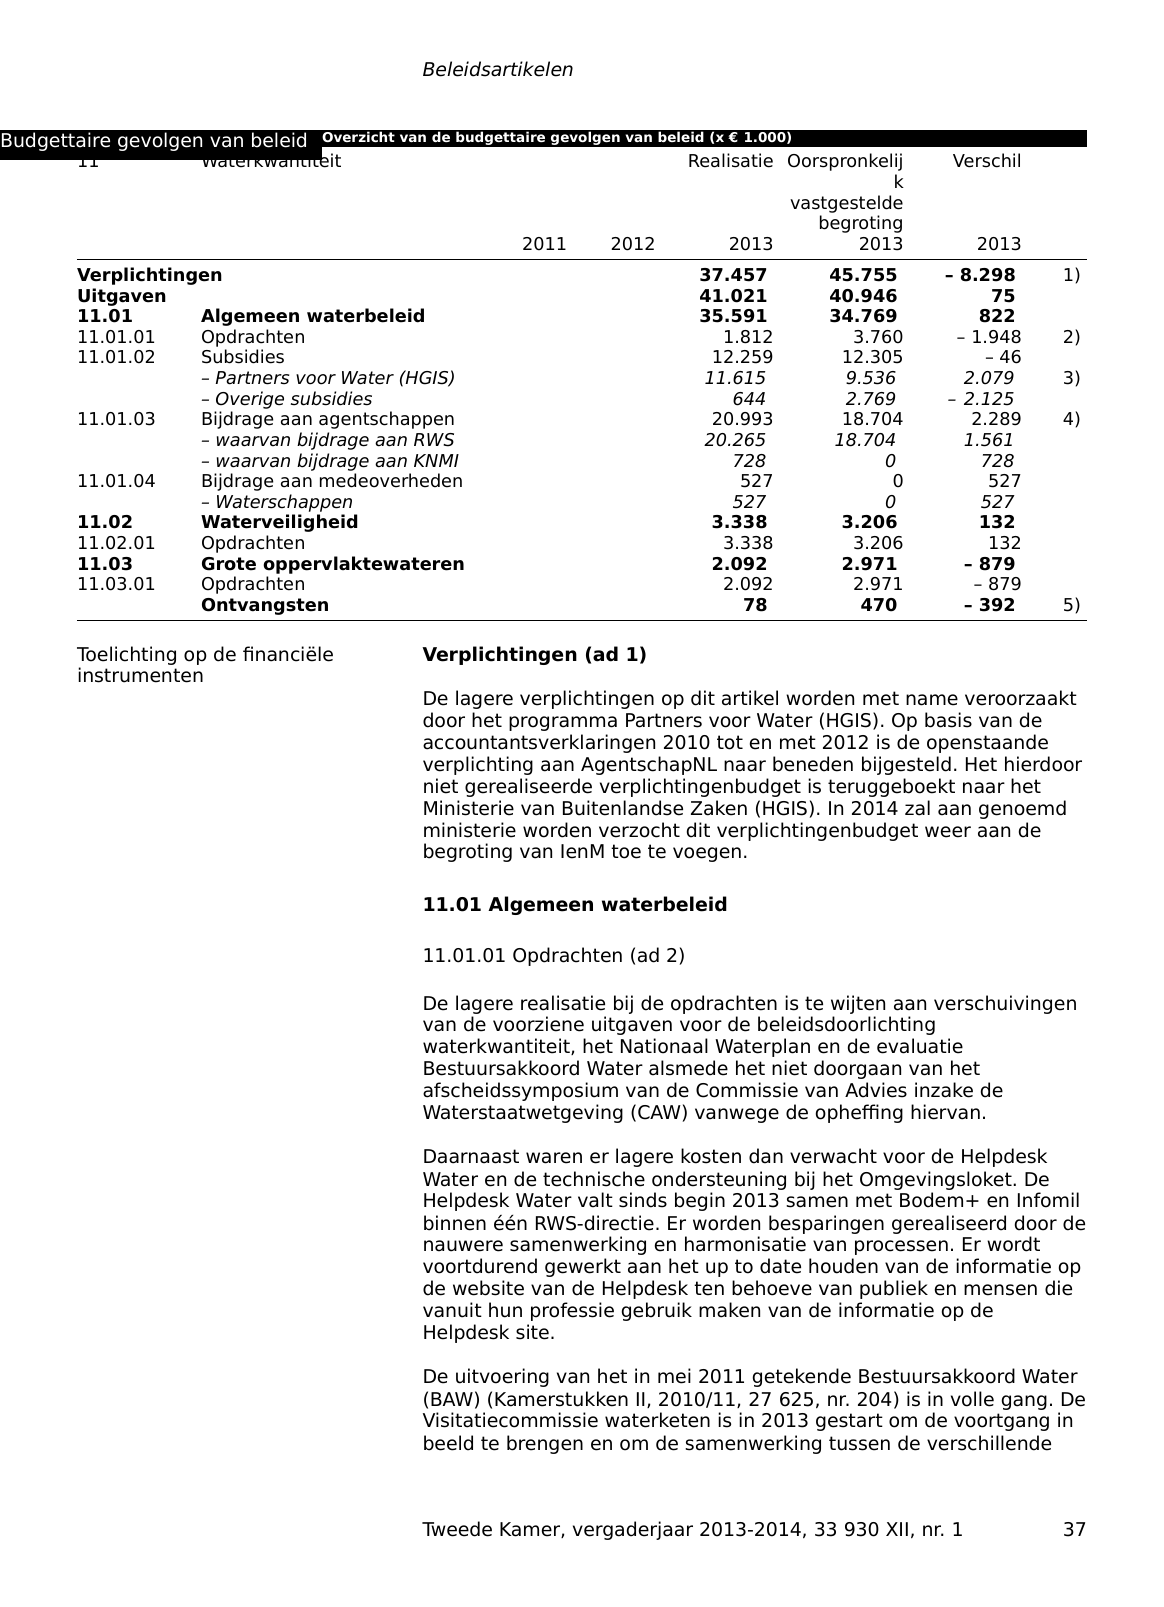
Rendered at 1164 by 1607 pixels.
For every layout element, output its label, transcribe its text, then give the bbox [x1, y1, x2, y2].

table_header Overzicht van de budgettaire gevolgen van beleid (x € 1.000) [0, 130, 1087, 160]
table_cell 9.536 [780, 368, 909, 389]
table_cell 78 [661, 595, 779, 620]
table_cell [484, 513, 573, 533]
table_cell [77, 595, 195, 620]
table_cell [1028, 306, 1087, 327]
subtitle Verplichtingen (ad 1) [422, 643, 1087, 665]
table_cell 3.206 [780, 533, 909, 554]
text De lagere realisatie bij de opdrachten is te wijten aan verschuivingen van de voorziene uitgaven voor de beleidsdoorlichting waterkwantiteit, het Nationaal Waterplan en de evaluatie Bestuursakkoord Water alsmede het niet doorgaan van het afscheidssymposium van de Commissie van Advies inzake de Waterstaatwetgeving (CAW) vanwege de opheffing hiervan. [422, 992, 1087, 1124]
table_cell [484, 409, 573, 430]
table_cell Waterveiligheid [195, 513, 484, 533]
table_cell [77, 234, 195, 259]
table_cell Subsidies [195, 348, 484, 368]
table_cell 527 [909, 471, 1027, 492]
table_cell – 1.948 [909, 327, 1027, 347]
table_cell [484, 574, 573, 595]
table_cell [573, 471, 661, 492]
table_cell [573, 554, 661, 574]
table_cell – 46 [909, 348, 1027, 368]
table_cell Grote oppervlaktewateren [195, 554, 484, 574]
table_cell 0 [780, 492, 909, 512]
table_cell – 879 [909, 574, 1027, 595]
table_cell – Overige subsidies [195, 389, 484, 409]
table_cell [1028, 492, 1087, 512]
table_cell 2.092 [661, 554, 779, 574]
table_cell 11 [77, 160, 195, 234]
table_cell 822 [909, 306, 1027, 327]
text De lagere verplichtingen op dit artikel worden met name veroorzaakt door het programma Partners voor Water (HGIS). Op basis van de accountantsverklaringen 2010 tot en met 2012 is de openstaande verplichting aan AgentschapNL naar beneden bijgesteld. Het hierdoor niet gerealiseerde verplichtingenbudget is teruggeboekt naar het Ministerie van Buitenlandse Zaken (HGIS). In 2014 zal aan genoemd ministerie worden verzocht dit verplichtingenbudget weer aan de begroting van IenM toe te voegen. [422, 688, 1087, 863]
table_cell [1028, 574, 1087, 595]
table_cell 75 [909, 286, 1027, 306]
table_cell Verschil [909, 147, 1027, 234]
table_cell 11.03 [77, 554, 195, 574]
table_cell 2.079 [909, 368, 1027, 389]
table_cell 20.993 [661, 409, 779, 430]
table_cell 1.812 [661, 327, 779, 347]
table_cell [573, 533, 661, 554]
table_cell [484, 389, 573, 409]
table_cell Waterkwantiteit [195, 147, 484, 234]
table_cell [573, 327, 661, 347]
table_cell [1028, 533, 1087, 554]
table_cell – 8.298 [909, 260, 1027, 286]
table_cell [1028, 389, 1087, 409]
table_cell 18.704 [780, 409, 909, 430]
table_cell [484, 471, 573, 492]
table_cell 644 [661, 389, 779, 409]
table_cell 12.305 [780, 348, 909, 368]
table_cell – Waterschappen [195, 492, 484, 512]
table_cell [484, 348, 573, 368]
table_cell [573, 260, 661, 286]
table_cell [573, 574, 661, 595]
table_cell [77, 430, 195, 451]
table_cell 2012 [573, 234, 661, 259]
table_cell 132 [909, 533, 1027, 554]
table_cell 3.338 [661, 513, 779, 533]
table_cell Bijdrage aan medeoverheden [195, 471, 484, 492]
table_cell [1028, 471, 1087, 492]
table_cell [1028, 147, 1087, 234]
table_cell Algemeen waterbeleid [195, 306, 484, 327]
table_cell 2.289 [909, 409, 1027, 430]
table_cell 2.092 [661, 574, 779, 595]
table_cell Opdrachten [195, 574, 484, 595]
table_cell 527 [661, 492, 779, 512]
table_cell 11.01.04 [77, 471, 195, 492]
table_cell [1028, 430, 1087, 451]
table_cell [484, 368, 573, 389]
table_cell 40.946 [780, 286, 909, 306]
table_cell [77, 451, 195, 471]
table_cell Ontvangsten [195, 595, 484, 620]
table_cell 11.01 [77, 306, 195, 327]
table_cell [1028, 451, 1087, 471]
table_cell [195, 234, 484, 259]
table_cell [484, 554, 573, 574]
table_cell [1028, 234, 1087, 259]
table_cell 0 [780, 471, 909, 492]
table_cell 132 [909, 513, 1027, 533]
table_cell 37.457 [661, 260, 779, 286]
table_cell 11.03.01 [77, 574, 195, 595]
table_cell – waarvan bijdrage aan KNMI [195, 451, 484, 471]
table_cell 527 [661, 471, 779, 492]
table_cell [573, 492, 661, 512]
table_cell [484, 492, 573, 512]
table_cell [484, 306, 573, 327]
table_cell 11.615 [661, 368, 779, 389]
table_cell 2.971 [780, 574, 909, 595]
table_cell – 879 [909, 554, 1027, 574]
table_cell 11.01.02 [77, 348, 195, 368]
table_cell 2.769 [780, 389, 909, 409]
table_cell [573, 368, 661, 389]
table_cell [77, 389, 195, 409]
table_cell 2013 [780, 234, 909, 259]
table_cell [484, 286, 573, 306]
table_cell [573, 430, 661, 451]
table_cell 45.755 [780, 260, 909, 286]
subtitle 11.01 Algemeen waterbeleid [422, 893, 1087, 915]
table_cell [573, 286, 661, 306]
table_cell 2) [1028, 327, 1087, 347]
table_cell 527 [909, 492, 1027, 512]
table_cell 3) [1028, 368, 1087, 389]
table_cell [1028, 554, 1087, 574]
table_cell [573, 513, 661, 533]
table_cell [484, 260, 573, 286]
table_cell 18.704 [780, 430, 909, 451]
table_cell 1) [1028, 260, 1087, 286]
table_cell Bijdrage aan agentschappen [195, 409, 484, 430]
table_cell [573, 451, 661, 471]
table_cell 728 [661, 451, 779, 471]
table_cell 2013 [661, 234, 779, 259]
table_cell [1028, 348, 1087, 368]
table_cell 34.769 [780, 306, 909, 327]
table_cell [573, 409, 661, 430]
table_cell 11.02 [77, 513, 195, 533]
table_cell 35.591 [661, 306, 779, 327]
table_cell [573, 348, 661, 368]
table_cell [484, 147, 573, 234]
table_cell Realisatie [661, 147, 779, 234]
table_cell 20.265 [661, 430, 779, 451]
table_cell [484, 430, 573, 451]
table_cell [77, 492, 195, 512]
text Toelichting op de financiële instrumenten [77, 643, 399, 687]
table_cell Opdrachten [195, 327, 484, 347]
table_cell Opdrachten [195, 533, 484, 554]
table_cell [1028, 513, 1087, 533]
table_cell – 392 [909, 595, 1027, 620]
table_cell – Partners voor Water (HGIS) [195, 368, 484, 389]
table_cell 3.760 [780, 327, 909, 347]
table_cell 728 [909, 451, 1027, 471]
table_cell [573, 306, 661, 327]
subtitle 11.01.01 Opdrachten (ad 2) [422, 945, 1087, 967]
table_cell Verplichtingen [77, 260, 484, 286]
table_cell – waarvan bijdrage aan RWS [195, 430, 484, 451]
table_cell – 2.125 [909, 389, 1027, 409]
text Daarnaast waren er lagere kosten dan verwacht voor de Helpdesk Water en de technische ondersteuning bij het Omgevingsloket. De Helpdesk Water valt sinds begin 2013 samen met Bodem+ en Infomil binnen één RWS-directie. Er worden besparingen gerealiseerd door de nauwere samenwerking en harmonisatie van processen. Er wordt voortdurend gewerkt aan het up to date houden van de informatie op de website van de Helpdesk ten behoeve van publiek en mensen die vanuit hun professie gebruik maken van de informatie op de Helpdesk site. [422, 1146, 1087, 1344]
table_cell [484, 595, 573, 620]
table_cell 5) [1028, 595, 1087, 620]
table_cell 2.971 [780, 554, 909, 574]
table_cell [484, 533, 573, 554]
table_cell 12.259 [661, 348, 779, 368]
table_cell 1.561 [909, 430, 1027, 451]
table_cell [573, 389, 661, 409]
table_cell 41.021 [661, 286, 779, 306]
table_cell 3.206 [780, 513, 909, 533]
table_cell Uitgaven [77, 286, 484, 306]
table_cell [1028, 286, 1087, 306]
table_cell 2011 [484, 234, 573, 259]
table_cell 470 [780, 595, 909, 620]
table_cell 2013 [909, 234, 1027, 259]
table_cell 4) [1028, 409, 1087, 430]
text De uitvoering van het in mei 2011 getekende Bestuursakkoord Water (BAW) (Kamerstukken II, 2010/11, 27 625, nr. 204) is in volle gang. De Visitatiecommissie waterketen is in 2013 gestart om de voortgang in beeld te brengen en om de samenwerking tussen de verschillende [422, 1366, 1087, 1454]
table_cell Oorspronkelijk vastgestelde begroting [780, 147, 909, 234]
table_cell [484, 327, 573, 347]
table_cell 11.02.01 [77, 533, 195, 554]
table_cell 11.01.03 [77, 409, 195, 430]
table_cell [573, 595, 661, 620]
table_cell [484, 451, 573, 471]
table_cell 0 [780, 451, 909, 471]
table_cell [573, 147, 661, 234]
table_cell 3.338 [661, 533, 779, 554]
table_cell 11.01.01 [77, 327, 195, 347]
table_cell [77, 368, 195, 389]
